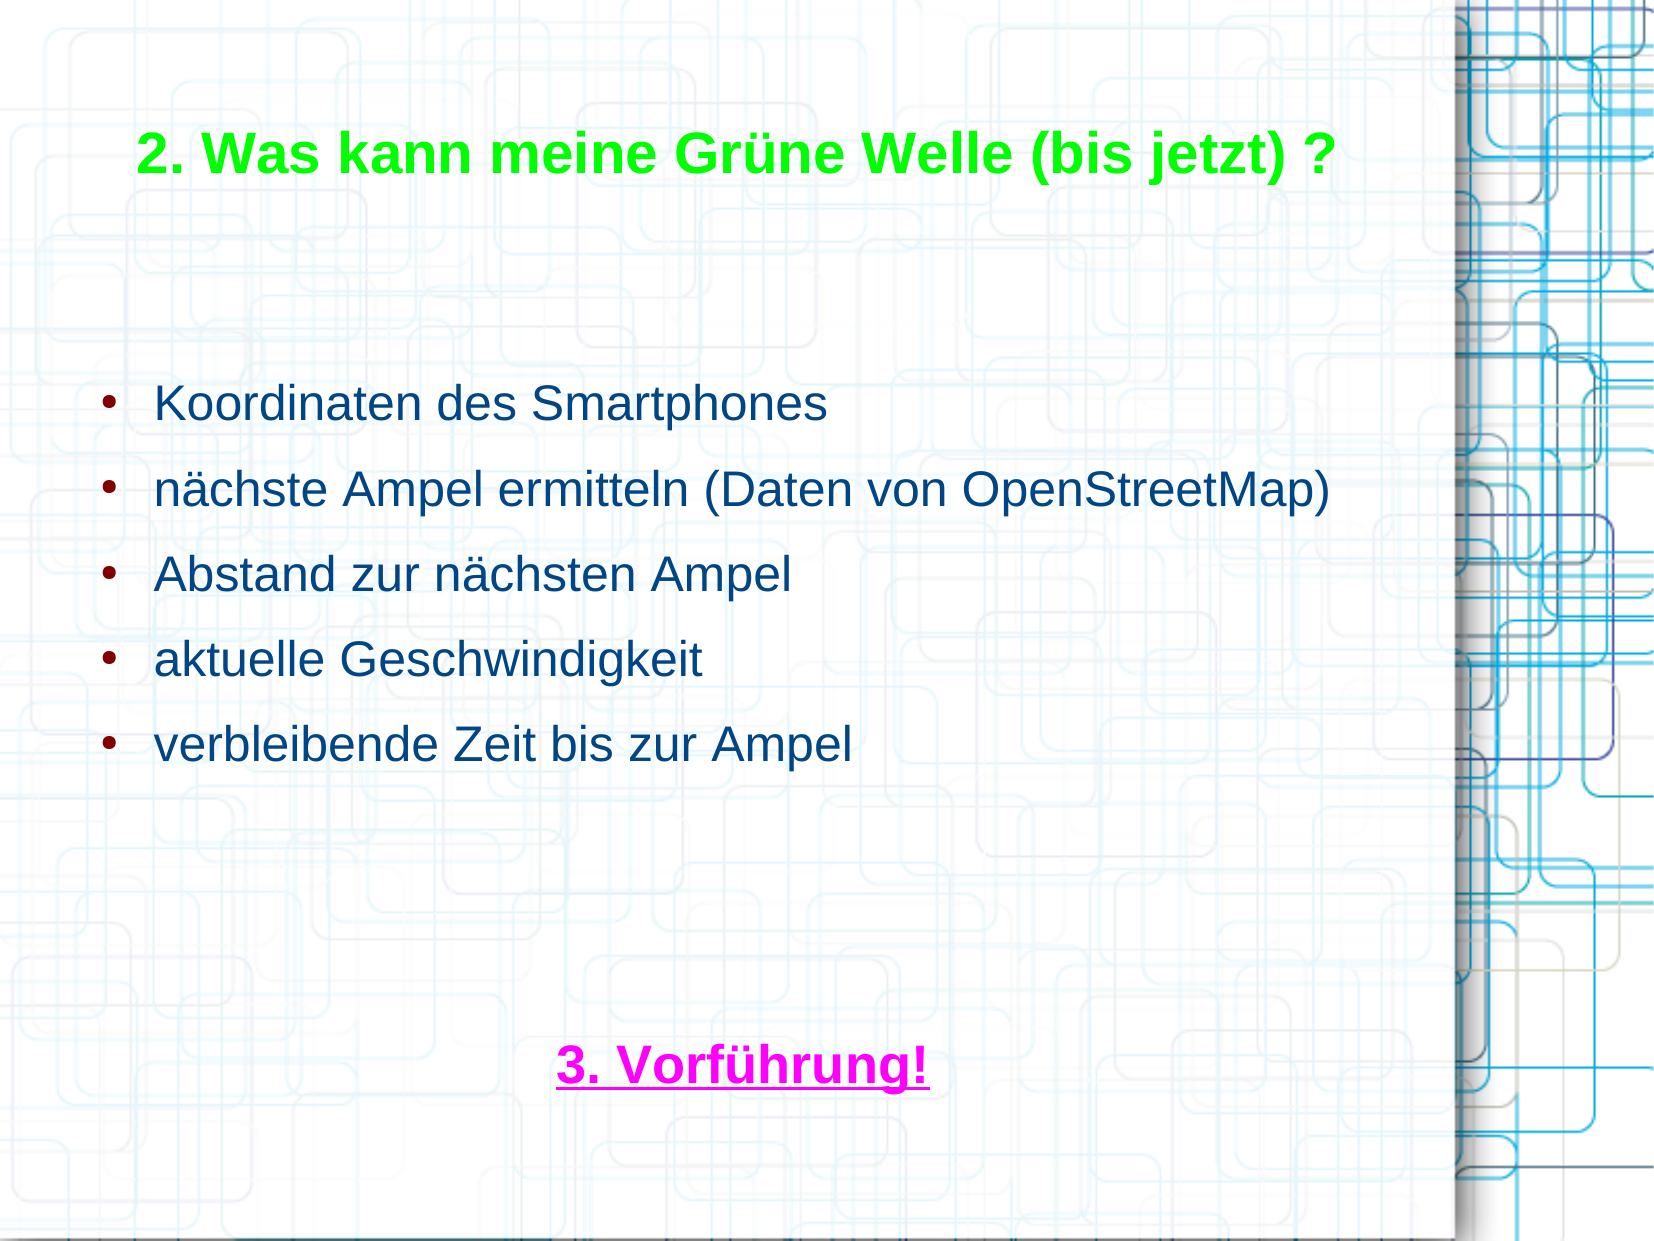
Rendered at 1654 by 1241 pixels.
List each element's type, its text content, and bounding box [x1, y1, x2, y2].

text_box 3. Vorführung! [541, 1027, 945, 1105]
title 2. Was kann meine Grüne Welle (bis jetzt) ? [59, 49, 1418, 257]
list Koordinaten des Smartphones nächste Ampel ermitteln (Daten von OpenStreetMap) Abstand zur nächsten Ampel aktuelle Geschwindigkeit verbleibende Zeit bis zur Ampel [82, 290, 1418, 1109]
picture [0, 0, 1654, 1241]
